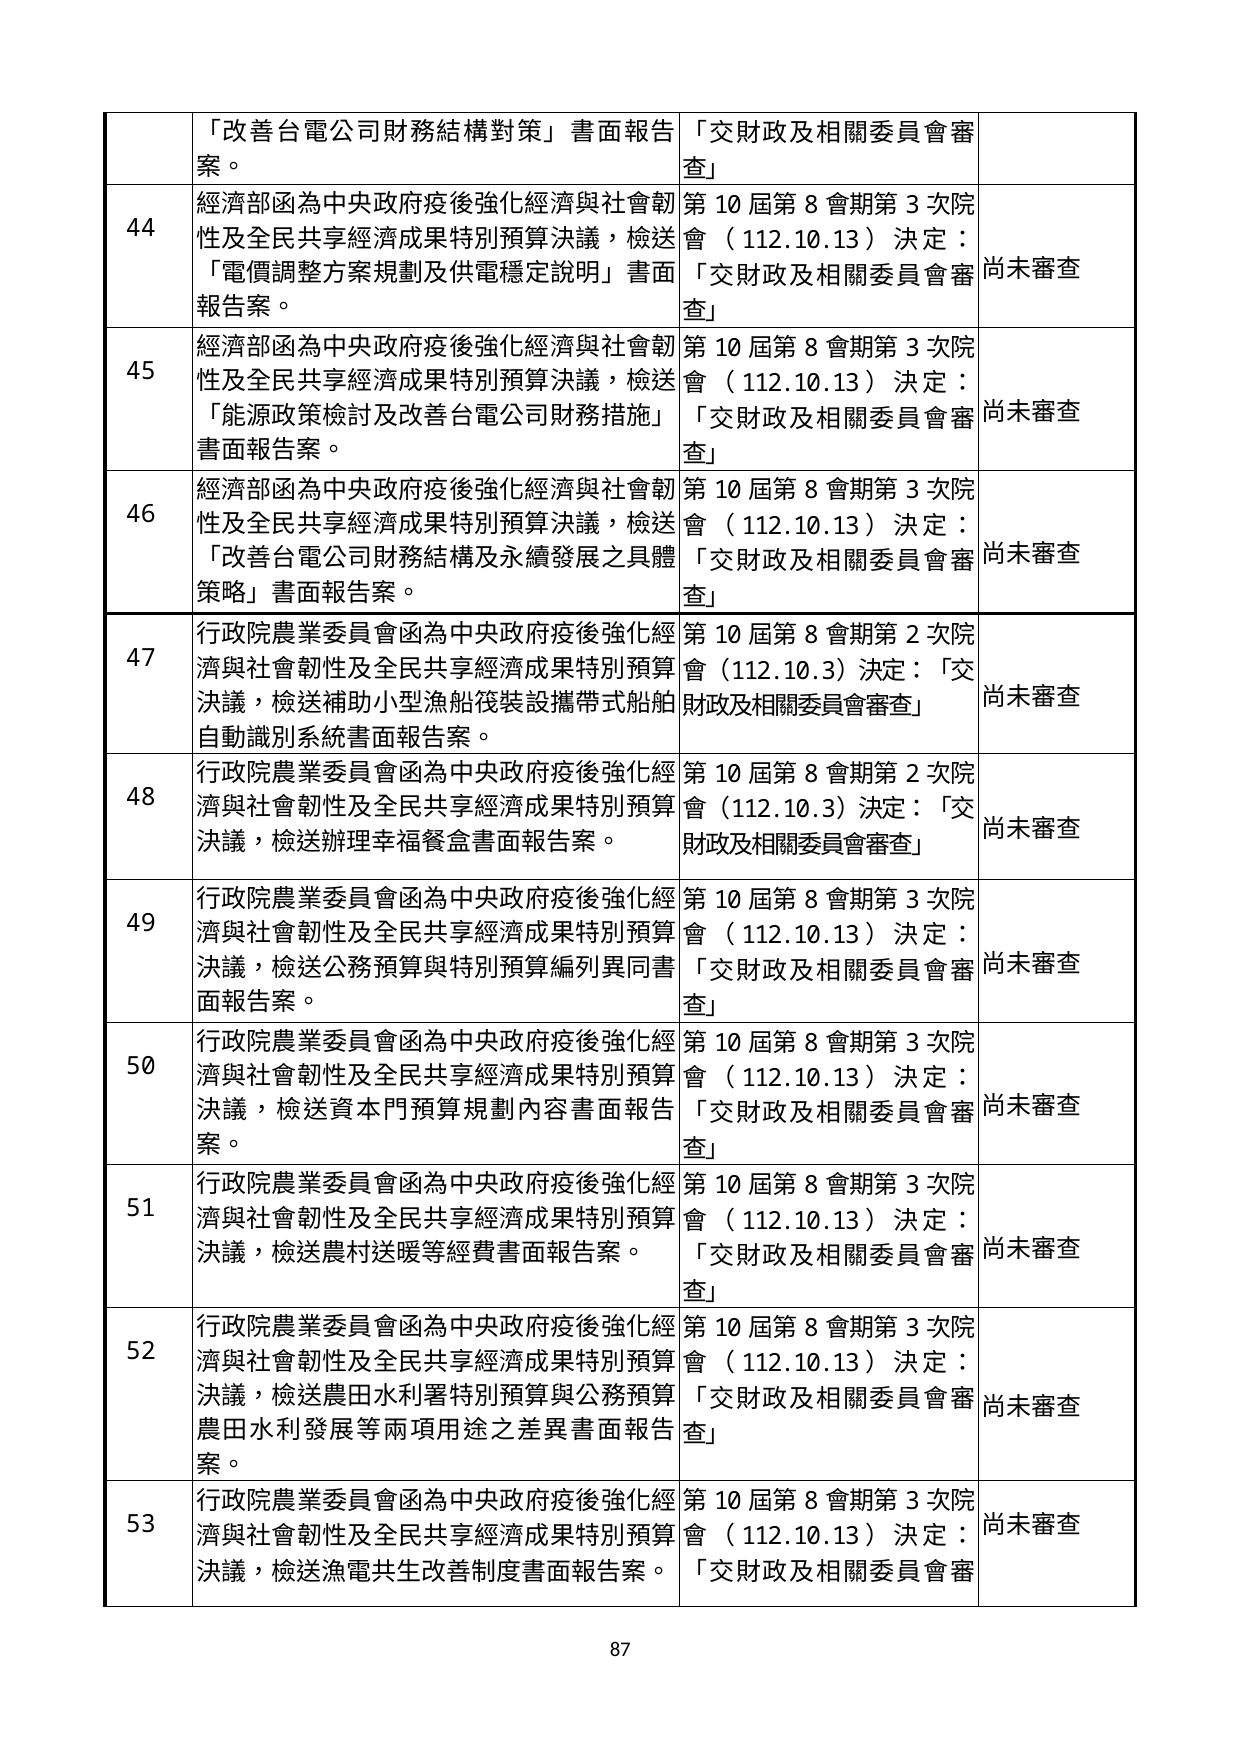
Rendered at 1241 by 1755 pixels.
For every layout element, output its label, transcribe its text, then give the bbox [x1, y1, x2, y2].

table_cell 尚未審查 [979, 1165, 1134, 1307]
table_cell 尚未審查 [979, 615, 1134, 753]
table_cell 尚未審查 [979, 880, 1134, 1022]
table_cell [107, 615, 192, 753]
table_cell 第10屆第8會期第3次院會（112.10.13）決定：「交財政及相關委員會審查」 [680, 880, 978, 1022]
table_cell 行政院農業委員會函為中央政府疫後強化經濟與社會韌性及全民共享經濟成果特別預算決議，檢送辦理幸福餐盒書面報告案。 [193, 754, 679, 879]
table_cell 第10屆第8會期第3次院會（112.10.13）決定：「交財政及相關委員會審查」 [680, 471, 978, 612]
table_cell 經濟部函為中央政府疫後強化經濟與社會韌性及全民共享經濟成果特別預算決議，檢送「改善台電公司財務結構及永續發展之具體策略」書面報告案。 [193, 471, 679, 612]
table_cell 行政院農業委員會函為中央政府疫後強化經濟與社會韌性及全民共享經濟成果特別預算決議，檢送農村送暖等經費書面報告案。 [193, 1165, 679, 1307]
table_cell 第10屆第8會期第3次院會（112.10.13）決定：「交財政及相關委員會審查」 [680, 185, 978, 327]
table_cell 第10屆第8會期第2次院會（112.10.3）決定：「交財政及相關委員會審查」 [680, 754, 978, 879]
table_cell 尚未審查 [979, 1023, 1134, 1164]
table_cell [107, 471, 192, 612]
table_cell [979, 113, 1134, 184]
table_cell [107, 328, 192, 469]
table_cell [107, 1481, 192, 1606]
table_cell 行政院農業委員會函為中央政府疫後強化經濟與社會韌性及全民共享經濟成果特別預算決議，檢送漁電共生改善制度書面報告案。 [193, 1481, 679, 1606]
table_cell 經濟部函為中央政府疫後強化經濟與社會韌性及全民共享經濟成果特別預算決議，檢送「能源政策檢討及改善台電公司財務措施」書面報告案。 [193, 328, 679, 469]
table_cell 「交財政及相關委員會審查」 [680, 113, 978, 184]
table_cell 行政院農業委員會函為中央政府疫後強化經濟與社會韌性及全民共享經濟成果特別預算決議，檢送公務預算與特別預算編列異同書面報告案。 [193, 880, 679, 1022]
table_cell [107, 880, 192, 1022]
table_cell 第10屆第8會期第2次院會（112.10.3）決定：「交財政及相關委員會審查」 [680, 615, 978, 753]
table_cell [107, 185, 192, 327]
table_cell [107, 113, 192, 184]
table_cell 行政院農業委員會函為中央政府疫後強化經濟與社會韌性及全民共享經濟成果特別預算決議，檢送補助小型漁船筏裝設攜帶式船舶自動識別系統書面報告案。 [193, 615, 679, 753]
table_cell [107, 754, 192, 879]
table_cell 第10屆第8會期第3次院會（112.10.13）決定：「交財政及相關委員會審查」 [680, 1308, 978, 1480]
table_cell 尚未審查 [979, 754, 1134, 879]
table_cell 經濟部函為中央政府疫後強化經濟與社會韌性及全民共享經濟成果特別預算決議，檢送「電價調整方案規劃及供電穩定說明」書面報告案。 [193, 185, 679, 327]
table_cell [107, 1023, 192, 1164]
table_cell 尚未審查 [979, 328, 1134, 469]
table_cell 第10屆第8會期第3次院會（112.10.13）決定：「交財政及相關委員會審查」 [680, 1165, 978, 1307]
table_cell 行政院農業委員會函為中央政府疫後強化經濟與社會韌性及全民共享經濟成果特別預算決議，檢送資本門預算規劃內容書面報告案。 [193, 1023, 679, 1164]
table_cell 尚未審查 [979, 185, 1134, 327]
table_cell 第10屆第8會期第3次院會（112.10.13）決定：「交財政及相關委員會審 [680, 1481, 978, 1606]
table_cell 尚未審查 [979, 1481, 1134, 1606]
table_cell 尚未審查 [979, 1308, 1134, 1480]
table_cell [107, 1308, 192, 1480]
table_cell [107, 1165, 192, 1307]
table_cell 「改善台電公司財務結構對策」書面報告案。 [193, 113, 679, 184]
table_cell 尚未審查 [979, 471, 1134, 612]
table_cell 第10屆第8會期第3次院會（112.10.13）決定：「交財政及相關委員會審查」 [680, 1023, 978, 1164]
table_cell 第10屆第8會期第3次院會（112.10.13）決定：「交財政及相關委員會審查」 [680, 328, 978, 469]
table_cell 行政院農業委員會函為中央政府疫後強化經濟與社會韌性及全民共享經濟成果特別預算決議，檢送農田水利署特別預算與公務預算農田水利發展等兩項用途之差異書面報告案。 [193, 1308, 679, 1480]
